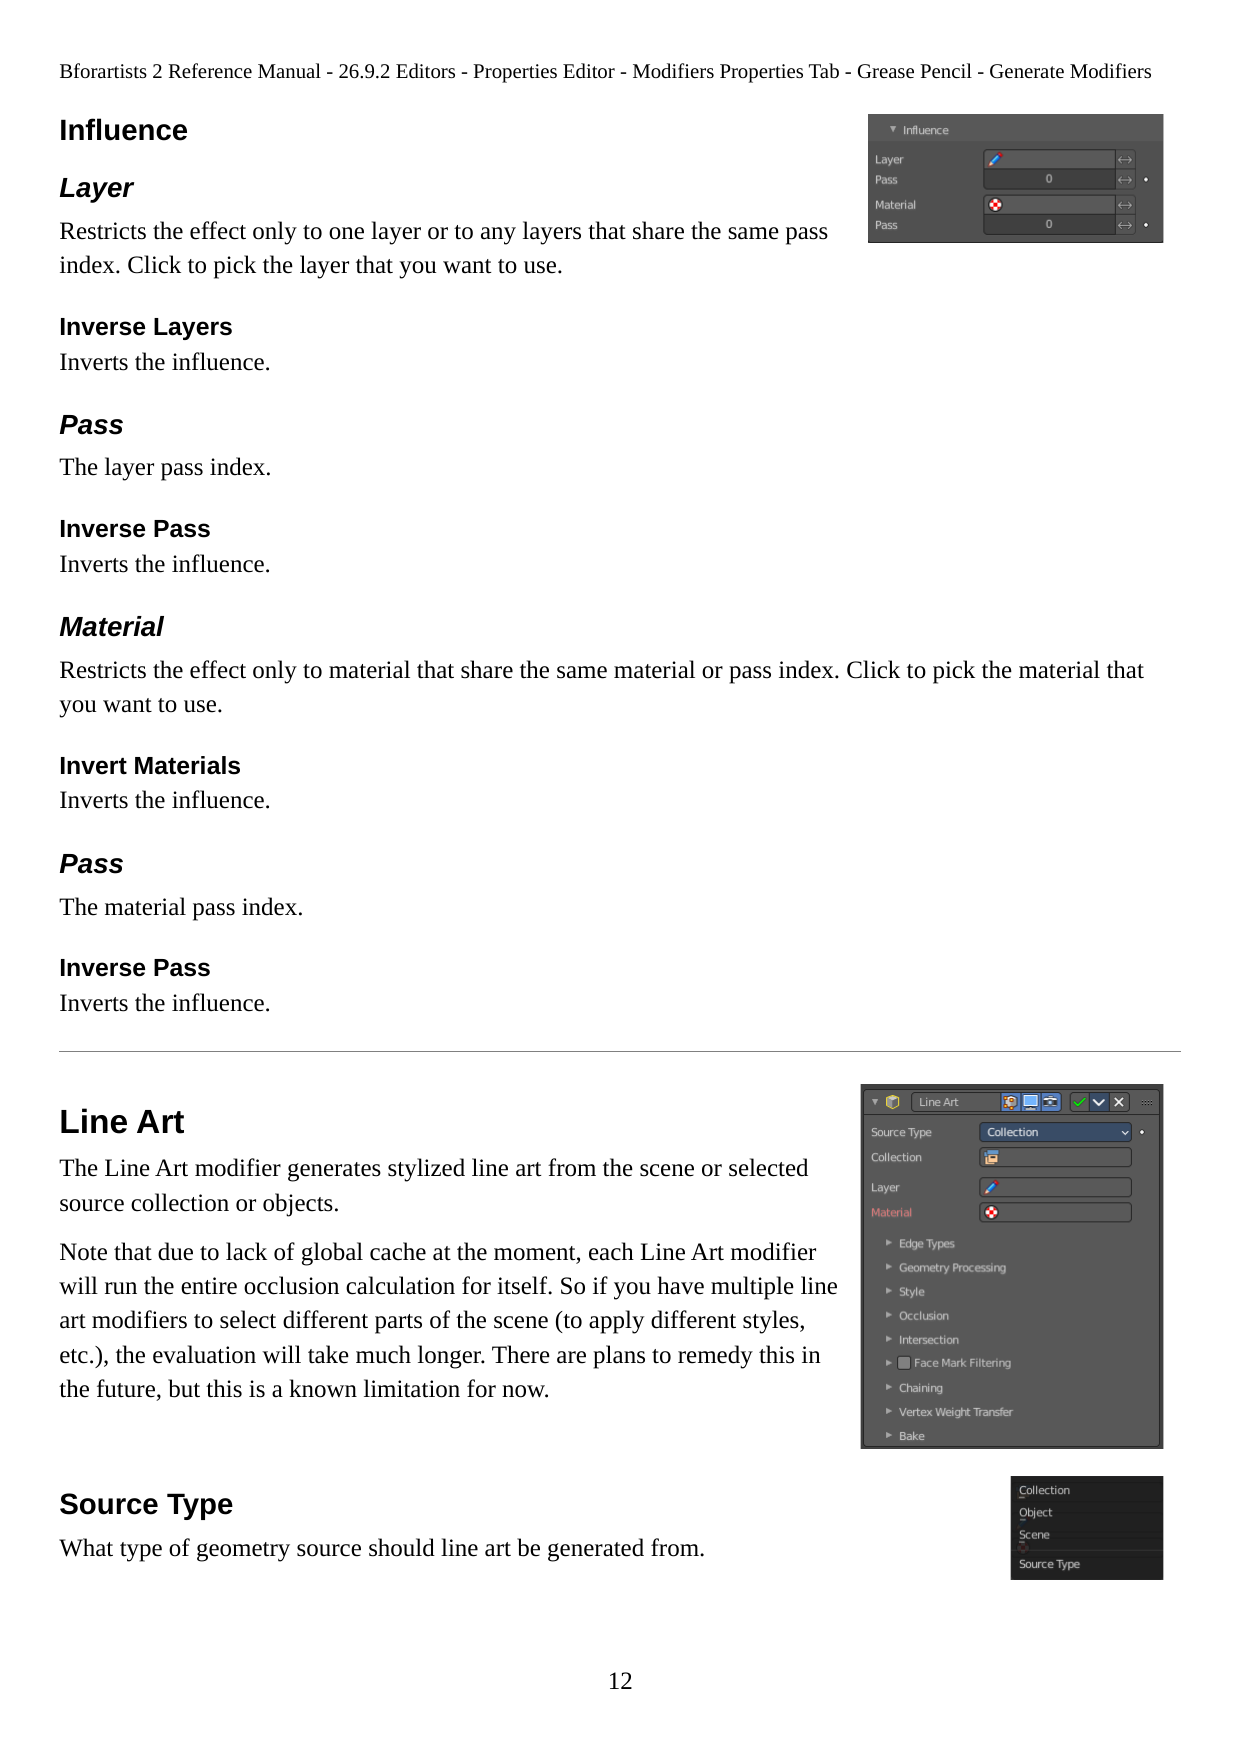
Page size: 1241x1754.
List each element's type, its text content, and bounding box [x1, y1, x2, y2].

text Inverts the influence. [59, 347, 1181, 375]
picture [868, 114, 1164, 243]
text Restricts the effect only to material that share the same material or pass index. Click to pick the material that you want to use. [59, 655, 1181, 718]
text The layer pass index. [59, 452, 1181, 481]
subtitle Line Art [59, 1102, 860, 1141]
subtitle Influence [59, 113, 1181, 146]
picture [1010, 1476, 1164, 1580]
subtitle [1164, 1102, 1181, 1141]
subtitle Source Type [59, 1487, 1010, 1521]
text What type of geometry source should line art be generated from. [59, 1533, 1010, 1562]
text The material pass index. [59, 892, 1181, 920]
picture [860, 1084, 1164, 1449]
text The Line Art modifier generates stylized line art from the scene or selected source collection or objects. [59, 1153, 860, 1216]
subtitle Material [59, 610, 1181, 642]
text Inverts the influence. [59, 988, 1181, 1017]
text Inverts the influence. [59, 786, 1181, 814]
text Note that due to lack of global cache at the moment, each Line Art modifier will run the entire occlusion calculation for itself. So if you have multiple line art modifiers to select different parts of the scene (to apply different styles, etc.), the evaluation will take much longer. There are plans to remedy this in the future, but this is a known limitation for now. [59, 1237, 860, 1403]
text Inverts the influence. [59, 549, 1181, 578]
subtitle Invert Materials [59, 751, 1181, 779]
subtitle Pass [59, 847, 1181, 879]
subtitle [1164, 171, 1181, 203]
text Restricts the effect only to one layer or to any layers that share the same pass index. Click to pick the layer that you want to use. [59, 216, 1181, 279]
subtitle Pass [59, 408, 1181, 440]
subtitle [1164, 1487, 1181, 1521]
subtitle Inverse Pass [59, 953, 1181, 982]
subtitle Inverse Pass [59, 514, 1181, 543]
subtitle Inverse Layers [59, 312, 1181, 340]
subtitle Layer [59, 171, 868, 203]
